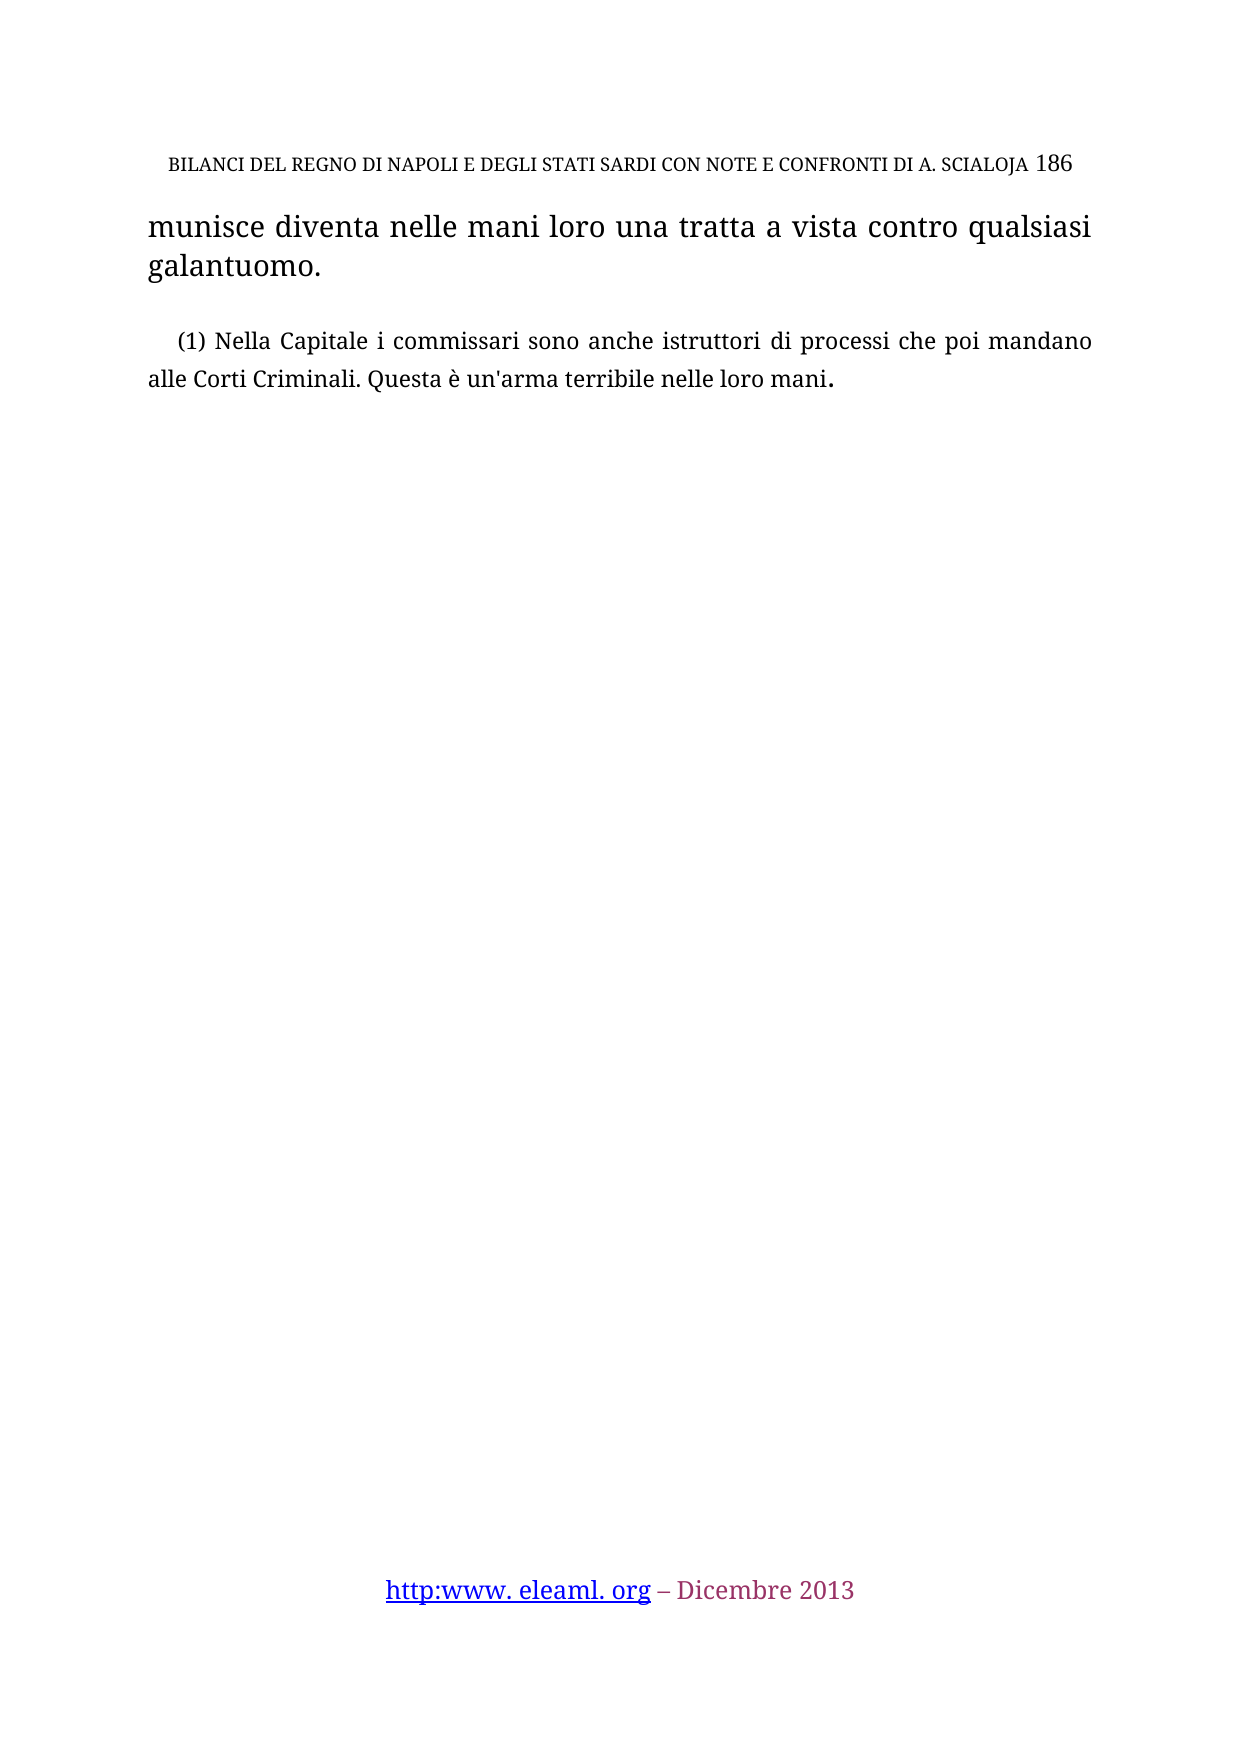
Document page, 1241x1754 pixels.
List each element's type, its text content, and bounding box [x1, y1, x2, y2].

text munisce diventa nelle mani loro una tratta a vista contro qualsiasi galantuomo. [148, 206, 1093, 285]
text (1) Nella Capitale i commissari sono anche istruttori di processi che poi mandano alle Corti Criminali. Questa è un'arma terribile nelle loro mani. [148, 325, 1093, 396]
